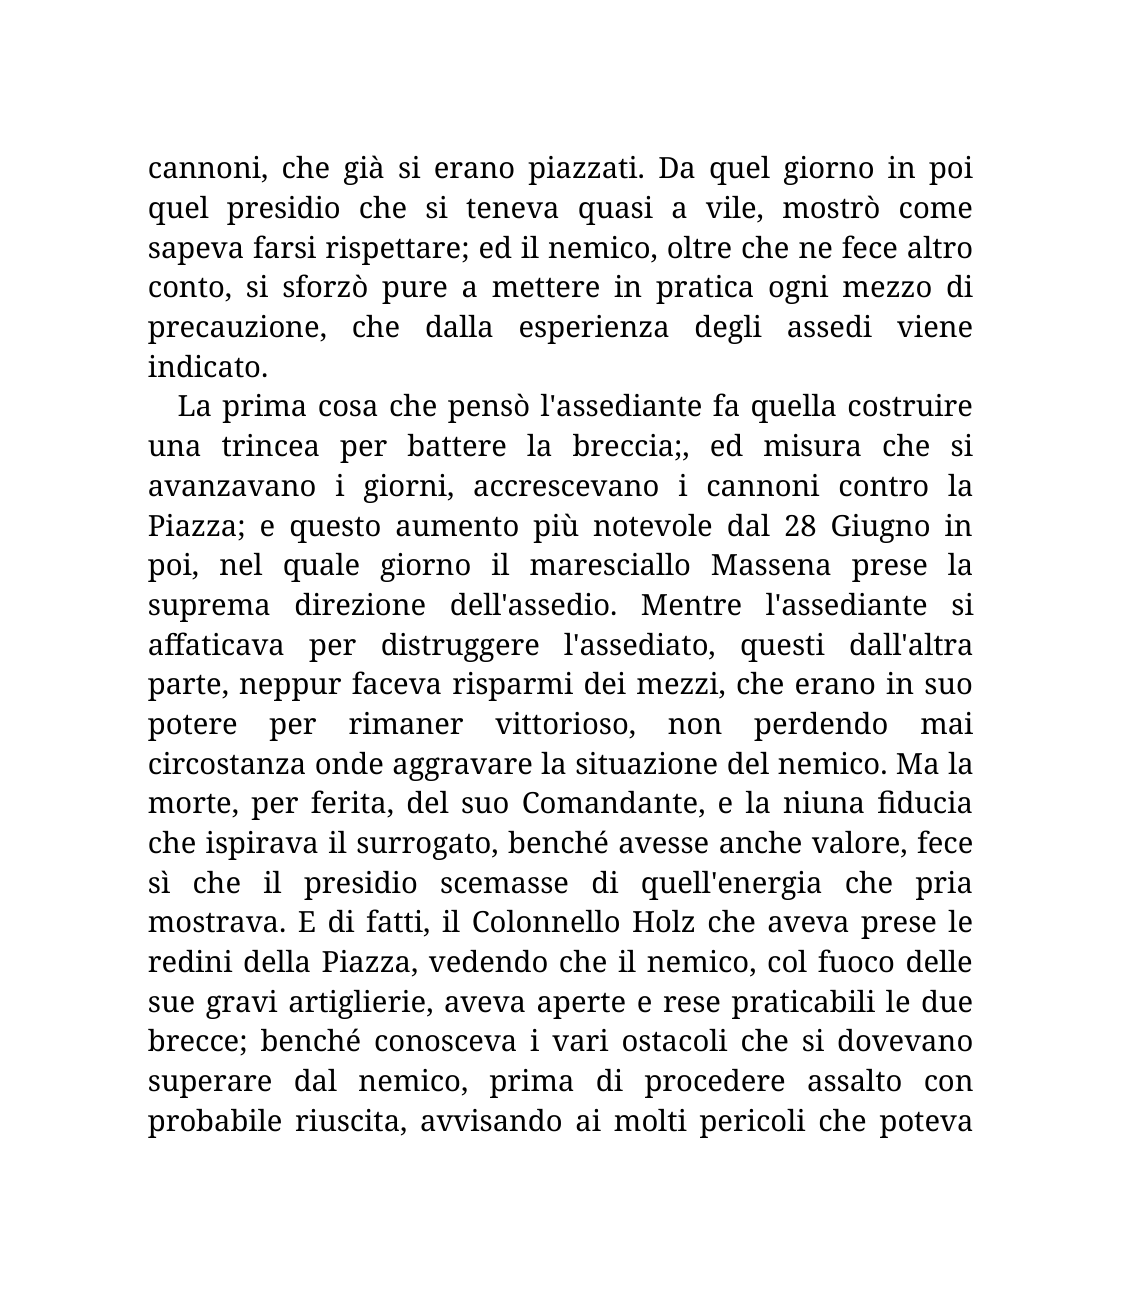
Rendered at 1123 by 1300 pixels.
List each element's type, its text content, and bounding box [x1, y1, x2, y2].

text La prima cosa che pensò l'assediante fa quella costruire una trincea per battere la breccia;, ed misura che si avanzavano i giorni, accrescevano i cannoni contro la Piazza; e questo aumento più notevole dal 28 Giugno in poi, nel quale giorno il maresciallo Massena prese la suprema direzione dell'assedio. Mentre l'assediante si affaticava per distruggere l'assediato, questi dall'altra parte, neppur faceva risparmi dei mezzi, che erano in suo potere per rimaner vittorioso, non perdendo mai circostanza onde aggravare la situazione del nemico. Ma la morte, per ferita, del suo Comandante, e la niuna fiducia che ispirava il surrogato, benché avesse anche valore, fece sì che il presidio scemasse di quell'energia che pria mostrava. E di fatti, il Colonnello Holz che aveva prese le redini della Piazza, vedendo che il nemico, col fuoco delle sue gravi artiglierie, aveva aperte e rese praticabili le due brecce; benché conosceva i vari ostacoli che si dovevano superare dal nemico, prima di procedere assalto con probabile riuscita, avvisando ai molti pericoli che poteva [148, 386, 974, 1140]
text cannoni, che già si erano piazzati. Da quel giorno in poi quel presidio che si teneva quasi a vile, mostrò come sapeva farsi rispettare; ed il nemico, oltre che ne fece altro conto, si sforzò pure a mettere in pratica ogni mezzo di precauzione, che dalla esperienza degli assedi viene indicato. [148, 148, 974, 386]
